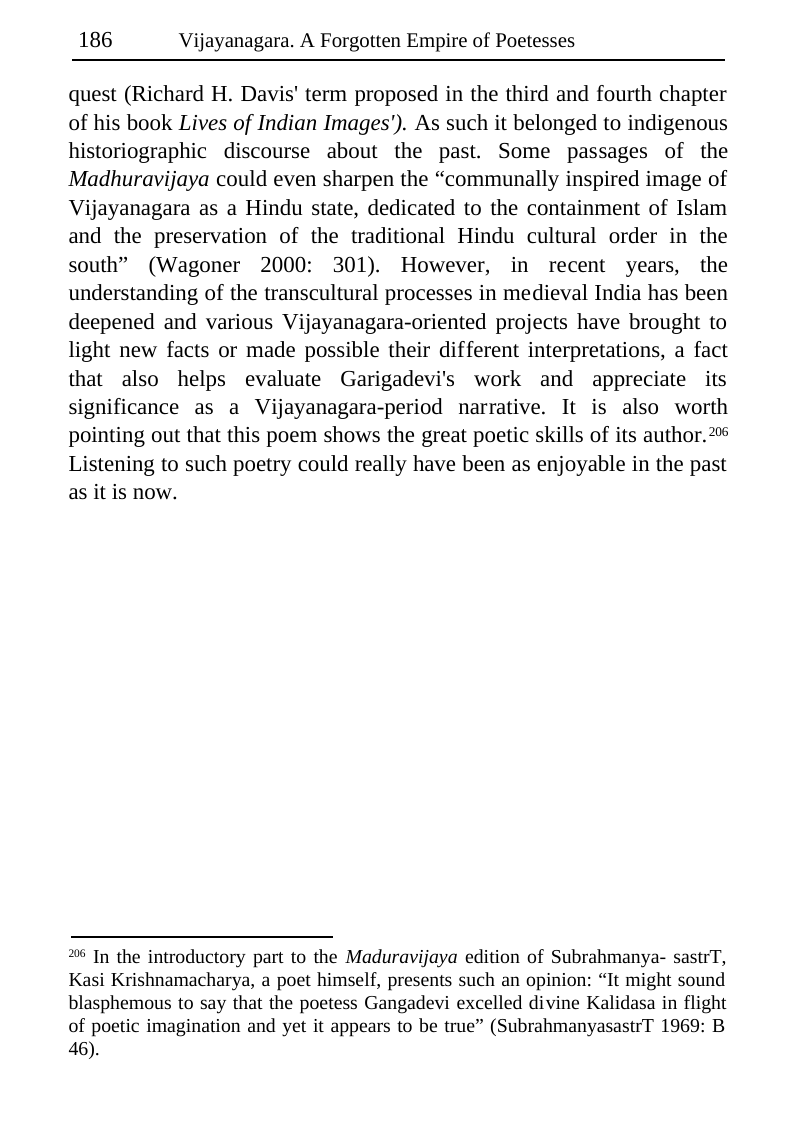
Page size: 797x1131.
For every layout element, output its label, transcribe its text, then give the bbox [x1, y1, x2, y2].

text 186 [71, 26, 119, 52]
text Vijayanagara. A Forgotten Empire of Poetesses [178, 28, 620, 52]
text 206 In the introductory part to the Maduravijaya edition of Subrahmanya- sastrT, Kasi Krishnamacharya, a poet himself, presents such an opinion: “It might sound blasphemous to say that the poetess Gangadevi excelled di­vine Kalidasa in flight of poetic imagination and yet it appears to be true” (SubrahmanyasastrT 1969: B 46). [68, 945, 727, 1059]
text quest (Richard H. Davis' term proposed in the third and fourth chapter of his book Lives of Indian Images'). As such it belonged to indigenous historiographic discourse about the past. Some pas­sages of the Madhuravijaya could even sharpen the “communally inspired image of Vijayanagara as a Hindu state, dedicated to the containment of Islam and the preservation of the traditional Hindu cultural order in the south” (Wagoner 2000: 301). However, in re­cent years, the understanding of the transcultural processes in me­dieval India has been deepened and various Vijayanagara-oriented projects have brought to light new facts or made possible their dif­ferent interpretations, a fact that also helps evaluate Garigadevi's work and appreciate its significance as a Vijayanagara-period nar­rative. It is also worth pointing out that this poem shows the great poetic skills of its author.206 Listening to such poetry could really have been as enjoyable in the past as it is now. [68, 80, 728, 505]
